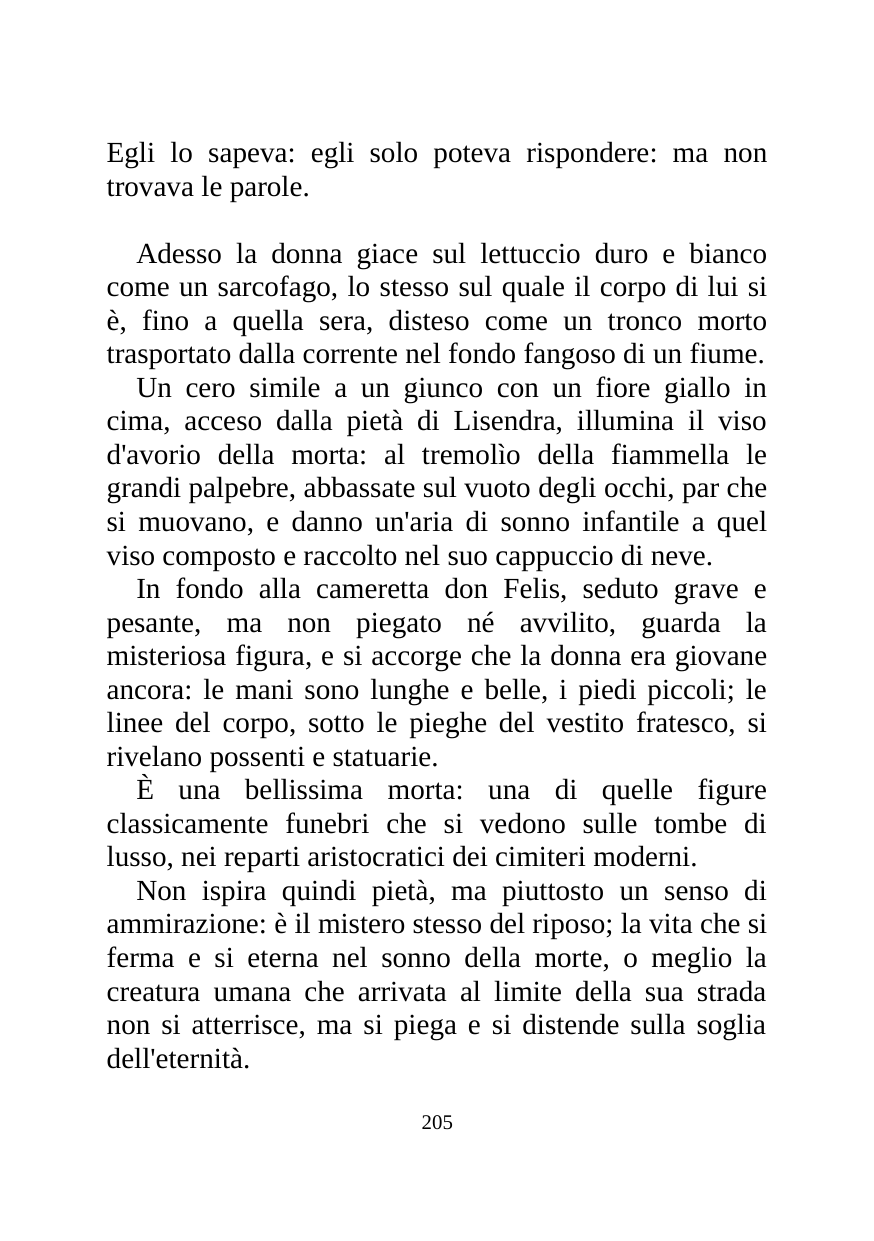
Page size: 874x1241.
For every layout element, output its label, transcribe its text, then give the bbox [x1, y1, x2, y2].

text In fondo alla cameretta don Felis, seduto grave e pesante, ma non piegato né avvilito, guarda la misteriosa figura, e si accorge che la donna era giovane ancora: le mani sono lunghe e belle, i piedi piccoli; le linee del corpo, sotto le pieghe del vestito fratesco, si rivelano possenti e statuarie. [106, 571, 768, 772]
text È una bellissima morta: una di quelle figure classicamente funebri che si vedono sulle tombe di lusso, nei reparti aristocratici dei cimiteri moderni. [106, 772, 768, 873]
text Non ispira quindi pietà, ma piuttosto un senso di ammirazione: è il mistero stesso del riposo; la vita che si ferma e si eterna nel sonno della morte, o meglio la creatura umana che arrivata al limite della sua strada non si atterrisce, ma si piega e si distende sulla soglia dell'eternità. [106, 873, 768, 1074]
text Adesso la donna giace sul lettuccio duro e bianco come un sarcofago, lo stesso sul quale il corpo di lui si è, fino a quella sera, disteso come un tronco morto trasportato dalla corrente nel fondo fangoso di un fiume. [106, 236, 768, 370]
text Egli lo sapeva: egli solo poteva rispondere: ma non trovava le parole. [106, 135, 768, 202]
text Un cero simile a un giunco con un fiore giallo in cima, acceso dalla pietà di Lisendra, illumina il viso d'avorio della morta: al tremolìo della fiammella le grandi palpebre, abbassate sul vuoto degli occhi, par che si muovano, e danno un'aria di sonno infantile a quel viso composto e raccolto nel suo cappuccio di neve. [106, 370, 768, 571]
